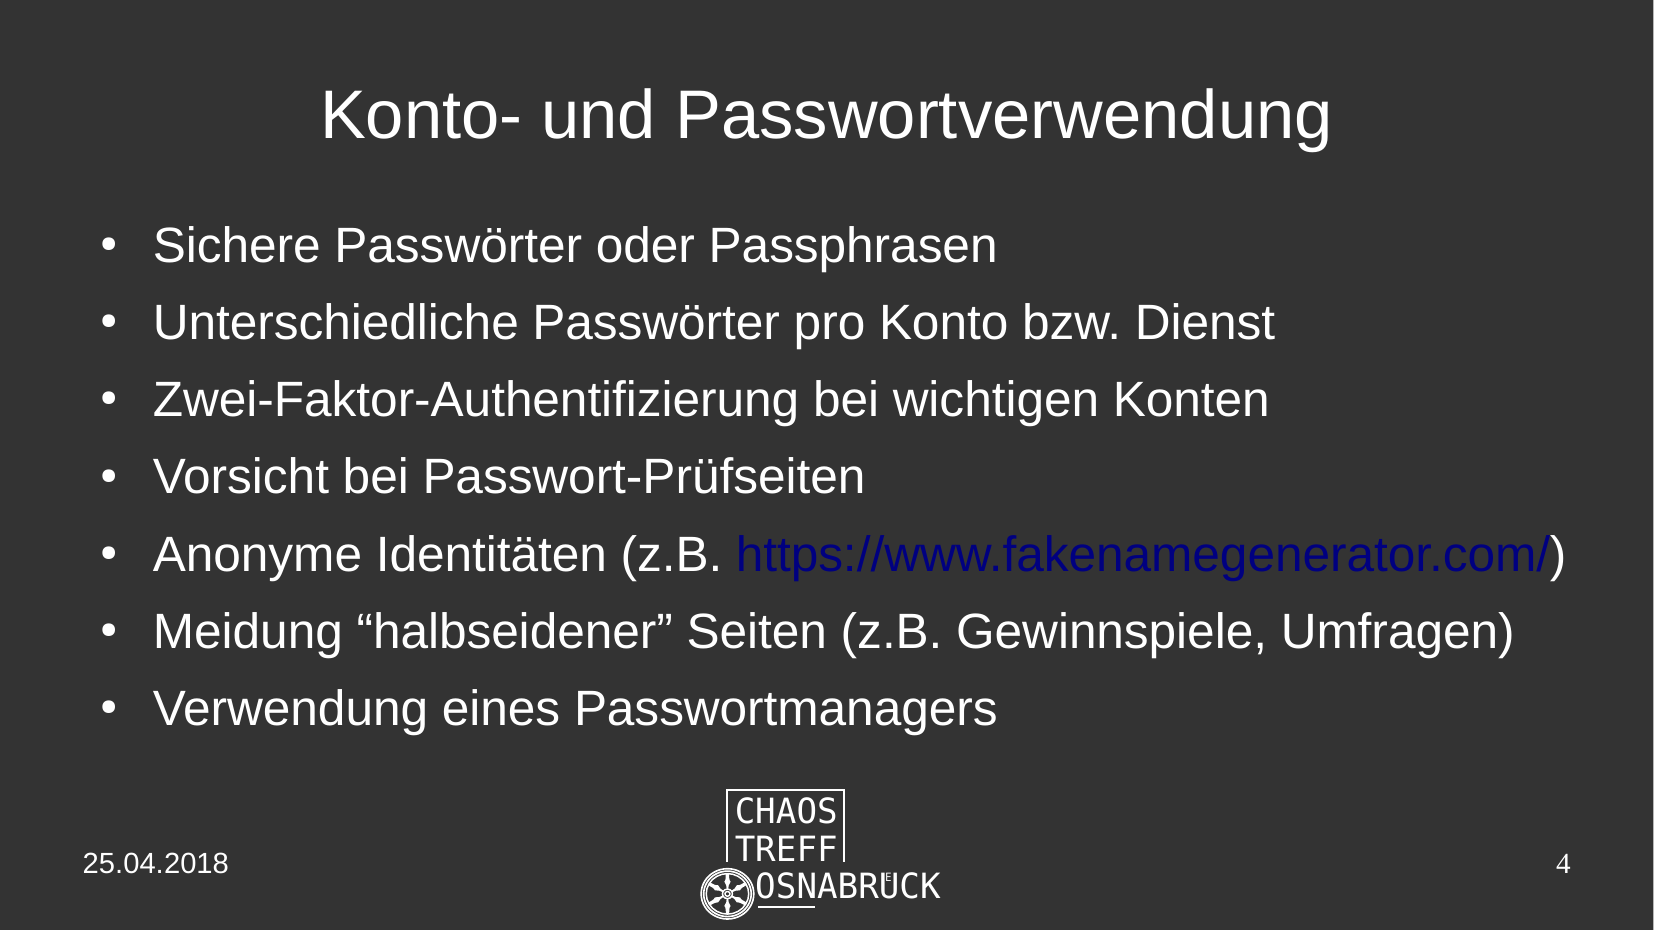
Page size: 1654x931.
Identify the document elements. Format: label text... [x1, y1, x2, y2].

title Konto- und Passwortverwendung [82, 37, 1571, 193]
list Sichere Passwörter oder Passphrasen Unterschiedliche Passwörter pro Konto bzw. Dienst Zwei-Faktor-Authentifizierung bei wichtigen Konten Vorsicht bei Passwort-Prüfseiten Anonyme Identitäten (z.B. https://www.fakenamegenerator.com/) Meidung “halbseidener” Seiten (z.B. Gewinnspiele, Umfragen) Verwendung eines Passwortmanagers [82, 217, 1571, 758]
